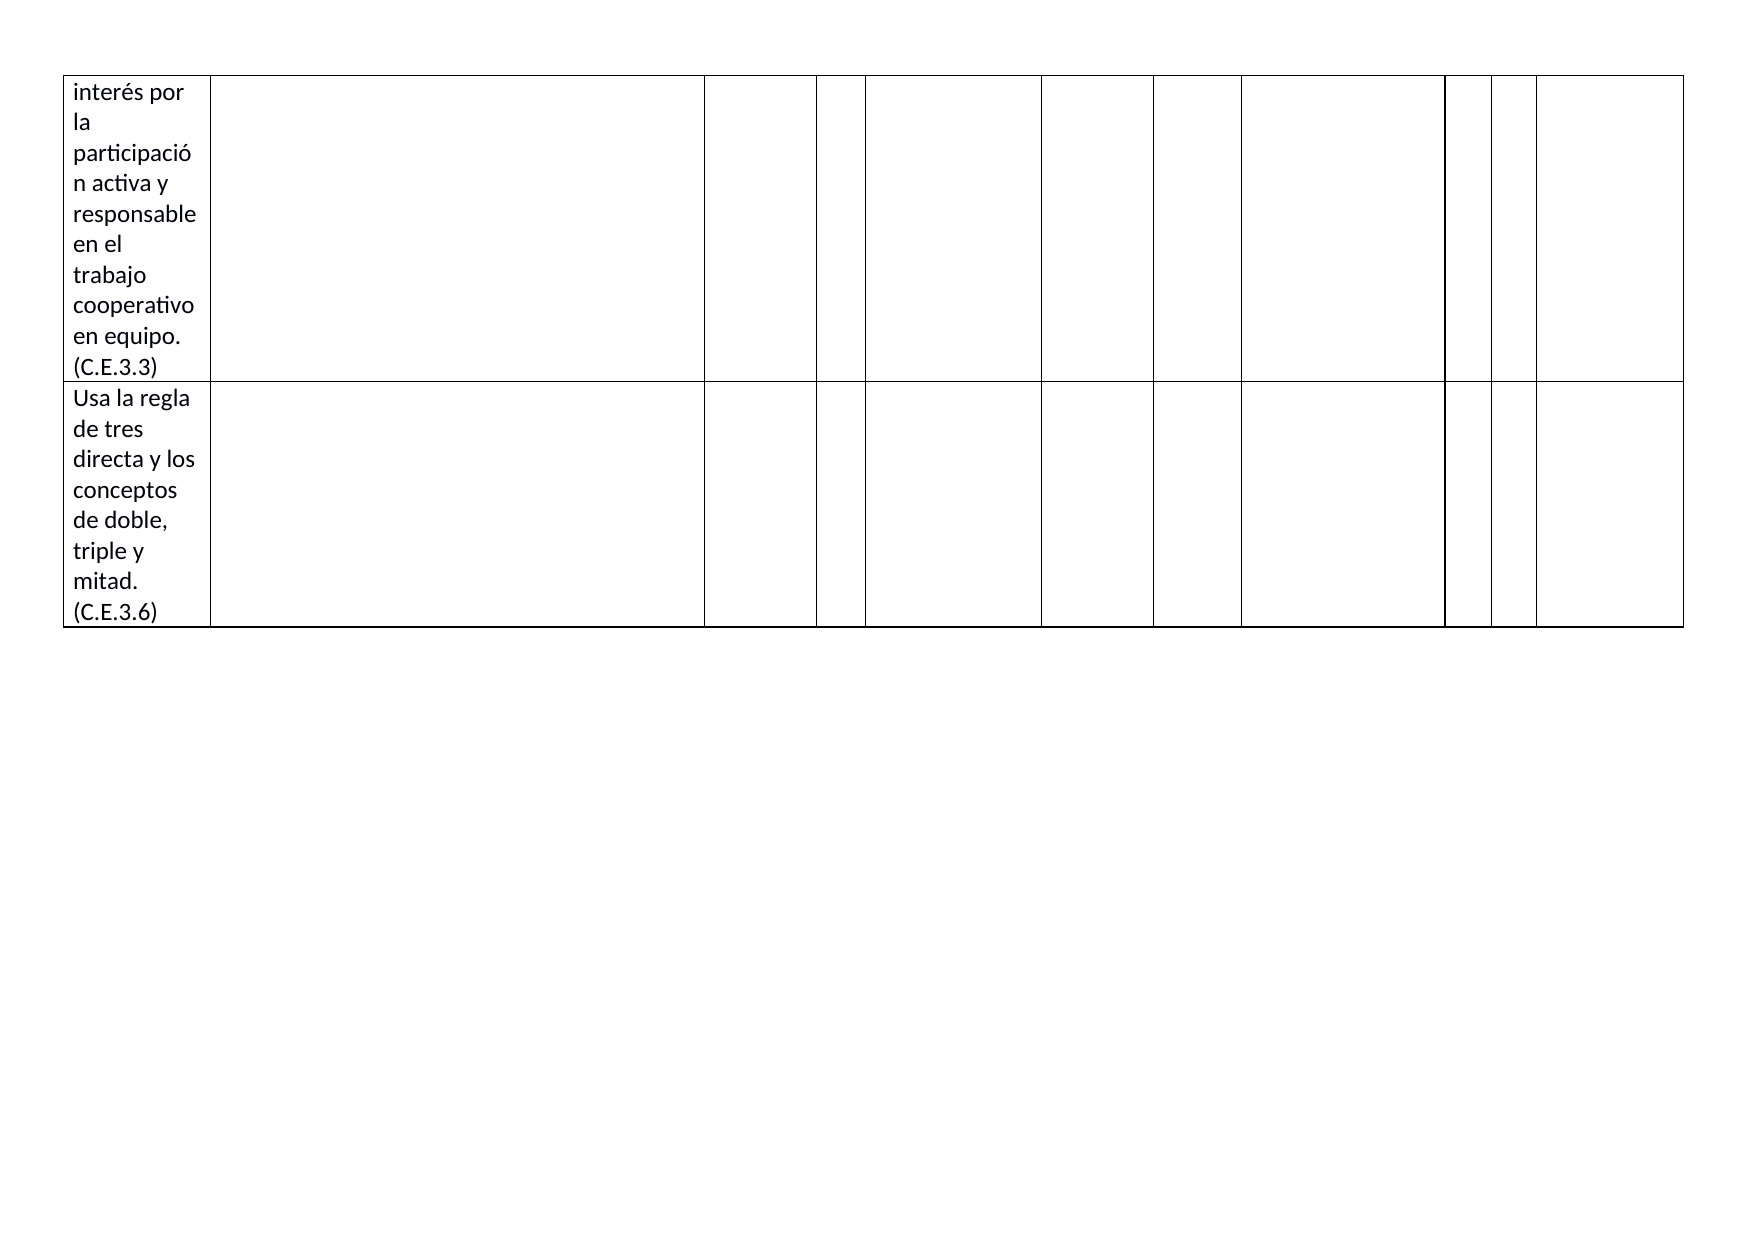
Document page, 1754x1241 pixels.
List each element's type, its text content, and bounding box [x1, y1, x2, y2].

table_cell [1042, 382, 1153, 626]
table_cell [1242, 382, 1444, 626]
table_cell interés por la participación activa y responsable en el trabajo cooperativo en equipo. (C.E.3.3) [64, 76, 210, 381]
table_cell [1154, 382, 1241, 626]
table_cell [817, 76, 865, 381]
table_cell [1492, 76, 1536, 381]
table_cell [1446, 76, 1491, 381]
table_cell [1492, 382, 1536, 626]
table_cell [1537, 76, 1683, 381]
table_cell Usa la regla de tres directa y los conceptos de doble, triple y mitad. (C.E.3.6) [64, 382, 210, 626]
table_cell [1537, 382, 1683, 626]
table_cell [1154, 76, 1241, 381]
table_cell [705, 76, 816, 381]
table_cell [866, 382, 1041, 626]
table_cell [1042, 76, 1153, 381]
table_cell [1446, 382, 1491, 626]
table_cell [705, 382, 816, 626]
table_cell [211, 382, 704, 626]
table_cell [866, 76, 1041, 381]
table_cell [817, 382, 865, 626]
table_cell [211, 76, 704, 381]
table_cell [1242, 76, 1444, 381]
